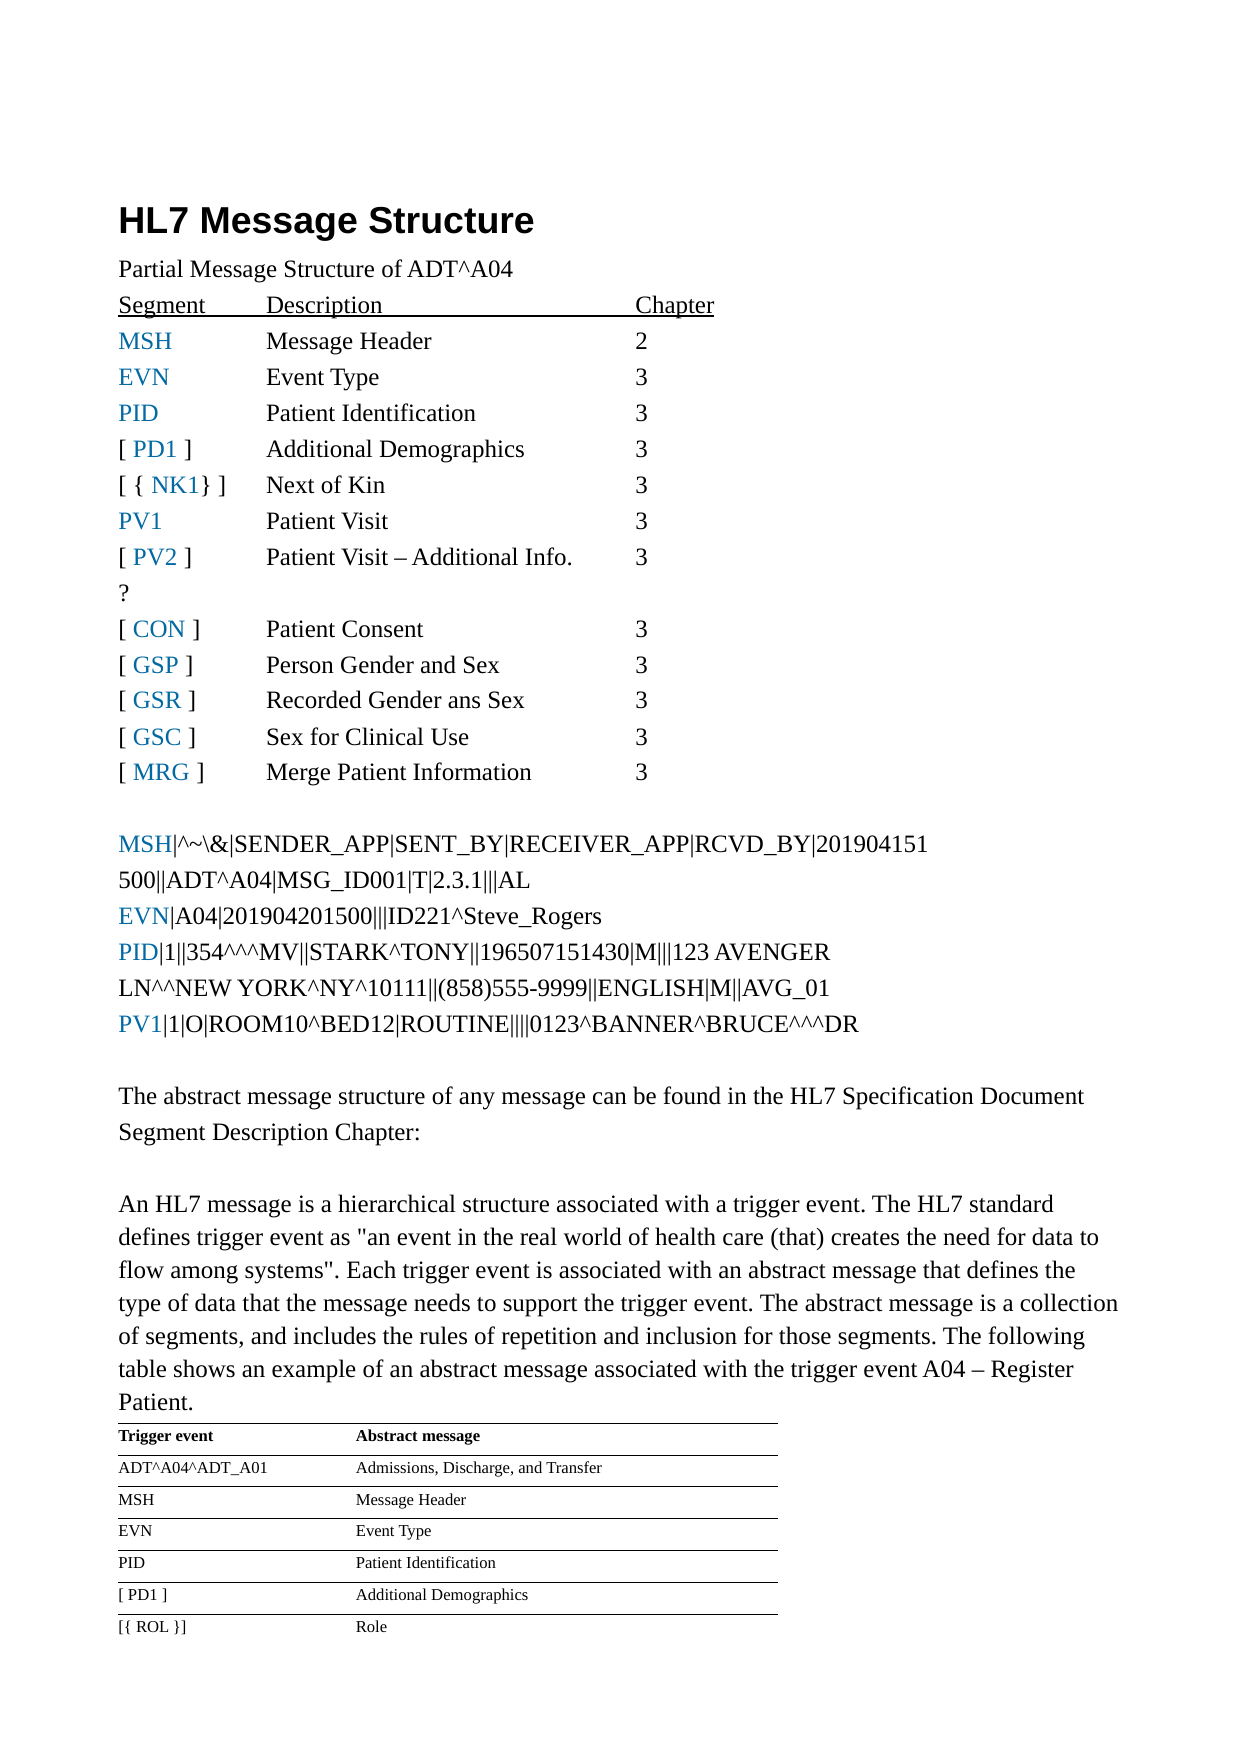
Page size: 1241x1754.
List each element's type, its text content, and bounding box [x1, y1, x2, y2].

text Partial Message Structure of ADT^A04 [118, 254, 1122, 283]
table_cell Patient Identification [356, 1551, 777, 1582]
table_cell [{ ROL }] [118, 1615, 356, 1636]
text PID Patient Identification 3 [118, 398, 1122, 427]
table_header Abstract message [356, 1424, 777, 1454]
text [ CON ] Patient Consent 3 [118, 614, 1122, 642]
table_cell Event Type [356, 1519, 777, 1550]
table_header Trigger event [118, 1424, 356, 1454]
table_cell Message Header [356, 1487, 777, 1518]
text [ { NK1} ] Next of Kin 3 [118, 470, 1122, 499]
table_cell EVN [118, 1519, 356, 1550]
table_cell Admissions, Discharge, and Transfer [356, 1456, 777, 1486]
text MSH|^~\&|SENDER_APP|SENT_BY|RECEIVER_APP|RCVD_BY|201904151 [118, 829, 1122, 858]
text [ MRG ] Merge Patient Information 3 [118, 757, 1122, 786]
text ? [118, 578, 1122, 607]
text MSH Message Header 2 [118, 326, 1122, 355]
text [ GSR ] Recorded Gender ans Sex 3 [118, 686, 1122, 714]
text EVN|A04|201904201500|||ID221^Steve_Rogers [118, 901, 1122, 930]
text [ GSP ] Person Gender and Sex 3 [118, 650, 1122, 678]
table_cell ADT^A04^ADT_A01 [118, 1456, 356, 1486]
text 500||ADT^A04|MSG_ID001|T|2.3.1|||AL [118, 865, 1122, 894]
text PV1 Patient Visit 3 [118, 506, 1122, 535]
table_cell MSH [118, 1487, 356, 1518]
table_cell Role [356, 1615, 777, 1636]
text Segment Description Chapter: [118, 1117, 1122, 1146]
table_cell [ PD1 ] [118, 1583, 356, 1613]
text [ PV2 ] Patient Visit – Additional Info. 3 [118, 542, 1122, 571]
text The abstract message structure of any message can be found in the HL7 Specification Document [118, 1081, 1122, 1110]
text PID|1||354^^^MV||STARK^TONY||196507151430|M|||123 AVENGER [118, 937, 1122, 966]
text PV1|1|O|ROOM10^BED12|ROUTINE||||0123^BANNER^BRUCE^^^DR [118, 1009, 1122, 1038]
table_cell PID [118, 1551, 356, 1582]
text An HL7 message is a hierarchical structure associated with a trigger event. The HL7 standard defines trigger event as "an event in the real world of health care (that) creates the need for data to flow among systems". Each trigger event is associated with an abstract message that defines the type of data that the message needs to support the trigger event. The abstract message is a collection of segments, and includes the rules of repetition and inclusion for those segments. The following table shows an example of an abstract message associated with the trigger event A04 – Register Patient. [118, 1189, 1122, 1416]
subtitle HL7 Message Structure [118, 199, 1122, 242]
text [ GSC ] Sex for Clinical Use 3 [118, 722, 1122, 750]
table_cell Additional Demographics [356, 1583, 777, 1613]
text EVN Event Type 3 [118, 362, 1122, 391]
text Segment Description Chapter [118, 290, 1122, 319]
text LN^^NEW YORK^NY^10111||(858)555-9999||ENGLISH|M||AVG_01 [118, 973, 1122, 1002]
text [ PD1 ] Additional Demographics 3 [118, 434, 1122, 463]
